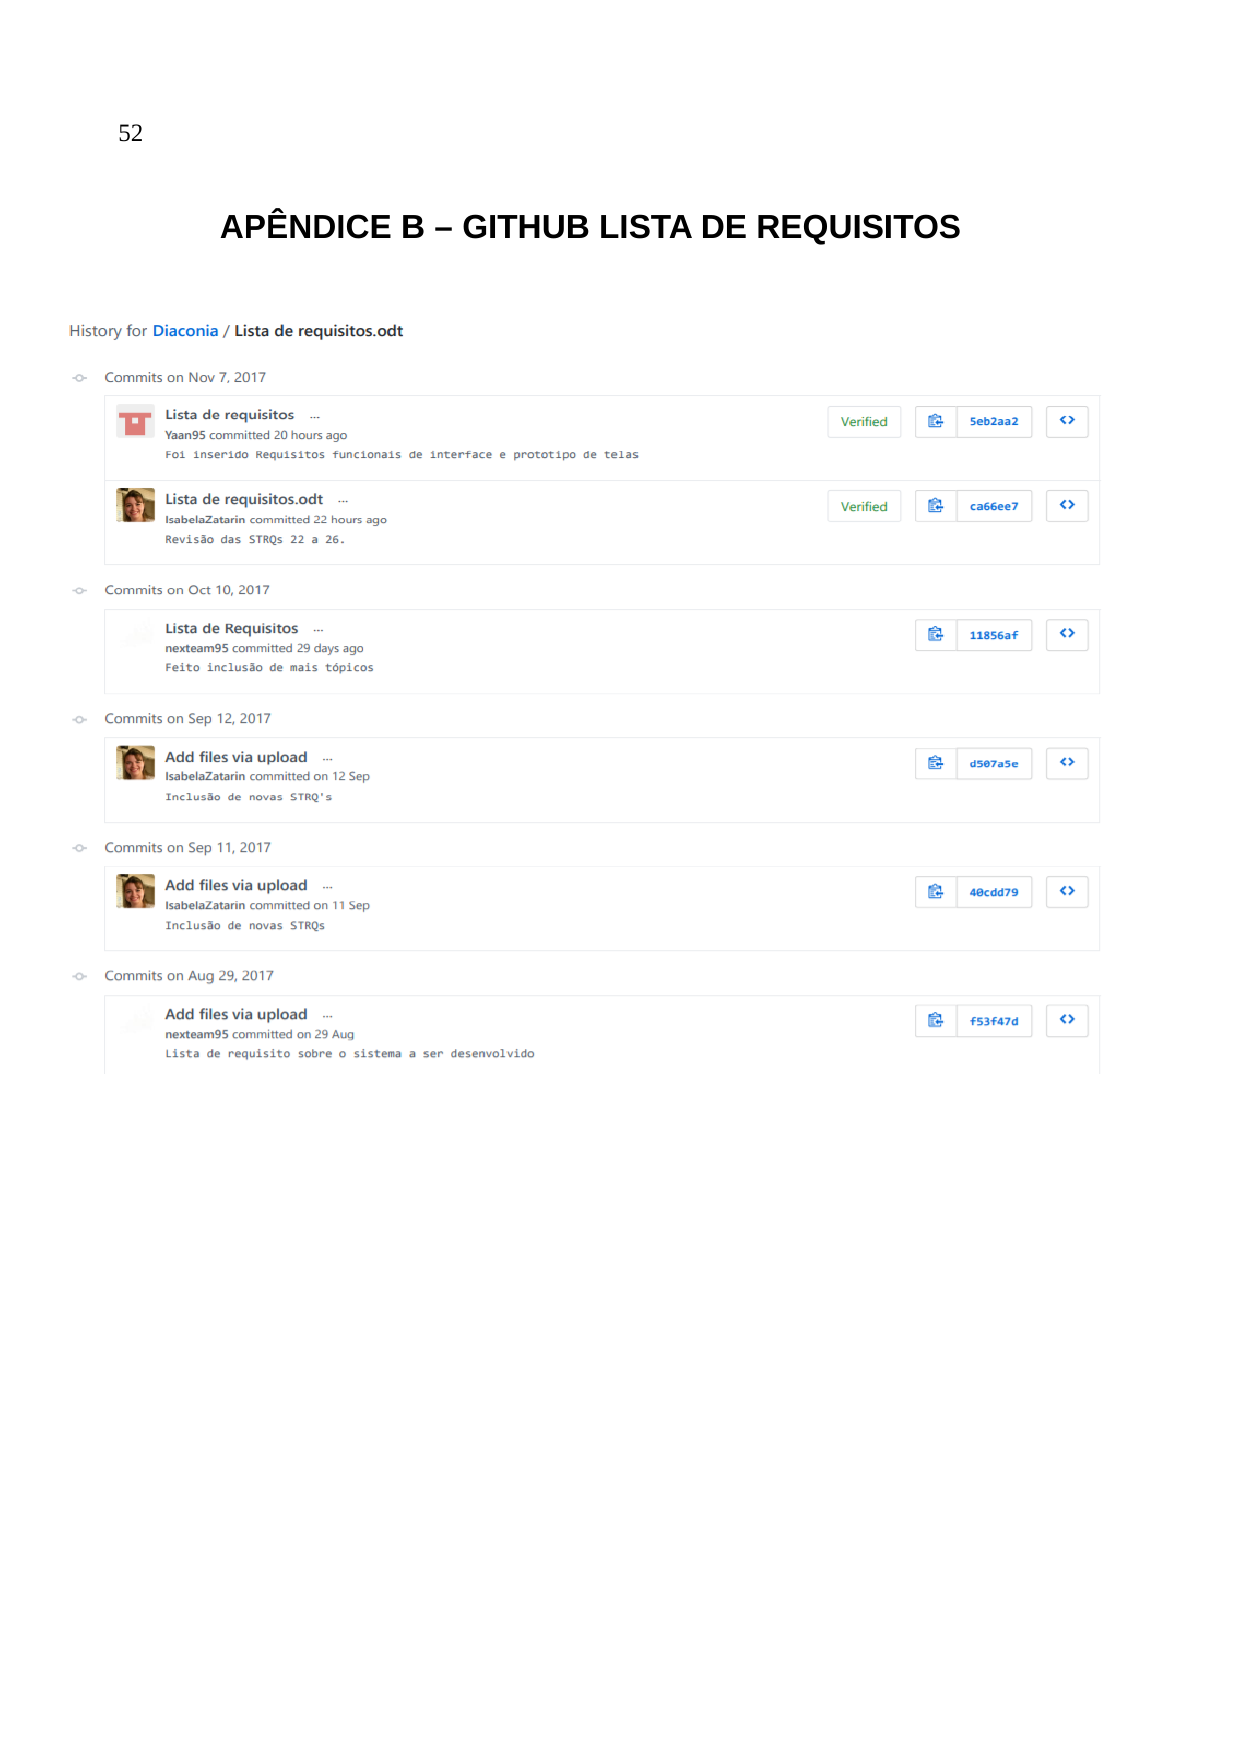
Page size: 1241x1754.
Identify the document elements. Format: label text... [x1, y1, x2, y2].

subtitle apêndice b – github lista de requisitos [118, 207, 1063, 245]
picture [47, 313, 1134, 1074]
